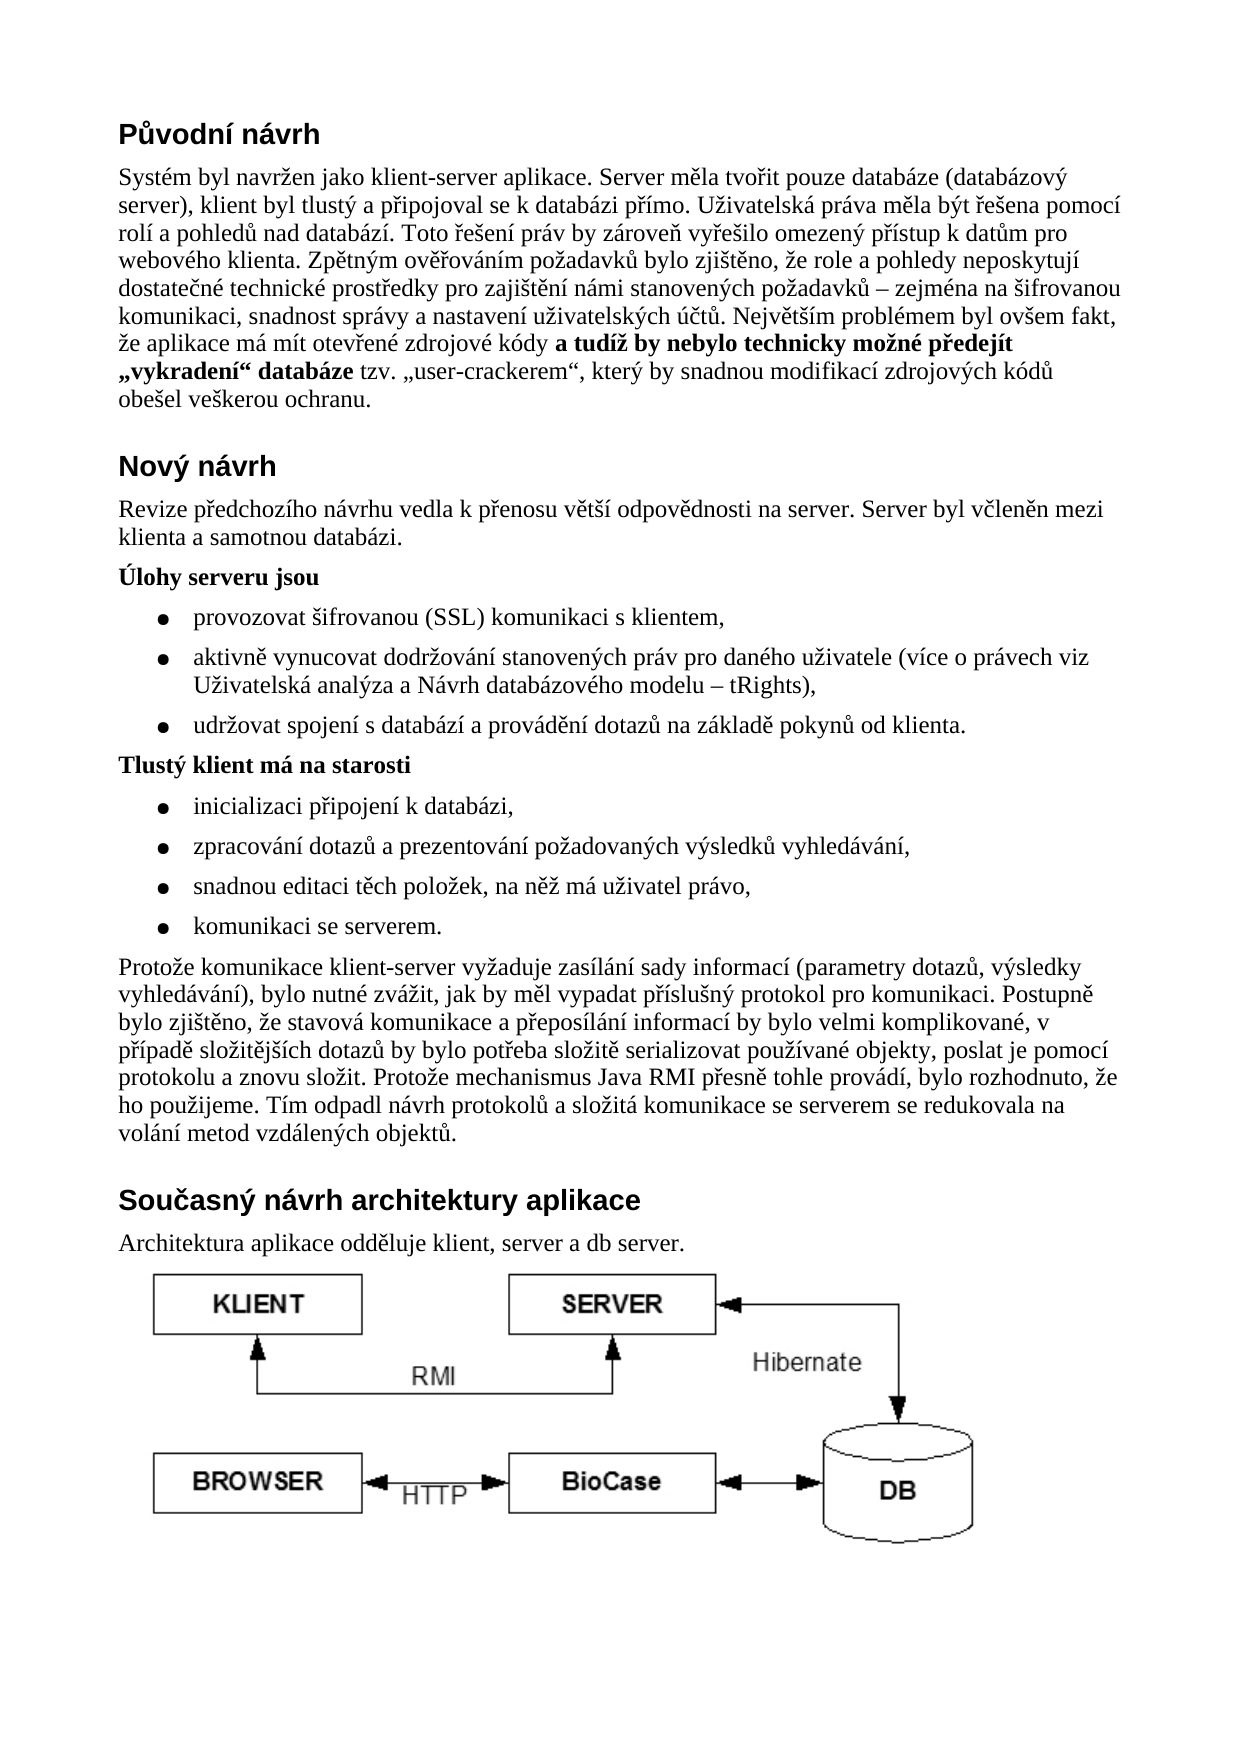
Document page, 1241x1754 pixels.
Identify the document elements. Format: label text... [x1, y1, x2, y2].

list udržovat spojení s databází a provádění dotazů na základě pokynů od klienta. [156, 711, 1122, 739]
subtitle Původní návrh [118, 118, 1122, 151]
list inicializaci připojení k databázi, [156, 792, 1122, 819]
subtitle Nový návrh [118, 450, 1122, 483]
list komunikaci se serverem. [156, 912, 1122, 940]
text Úlohy serveru jsou [118, 563, 1122, 591]
text Architektura aplikace odděluje klient, server a db server. [118, 1229, 1122, 1257]
text Protože komunikace klient-server vyžaduje zasílání sady informací (parametry dotazů, výsledky vyhledávání), bylo nutné zvážit, jak by měl vypadat příslušný protokol pro komunikaci. Postupně bylo zjištěno, že stavová komunikace a přeposílání informací by bylo velmi komplikované, v případě složitějších dotazů by bylo potřeba složitě serializovat používané objekty, poslat je pomocí protokolu a znovu složit. Protože mechanismus Java RMI přesně tohle provádí, bylo rozhodnuto, že ho použijeme. Tím odpadl návrh protokolů a složitá komunikace se serverem se redukovala na volání metod vzdálených objektů. [118, 953, 1122, 1147]
list snadnou editaci těch položek, na něž má uživatel právo, [156, 872, 1122, 900]
text Tlustý klient má na starosti [118, 752, 1122, 779]
text Revize předchozího návrhu vedla k přenosu větší odpovědnosti na server. Server byl včleněn mezi klienta a samotnou databázi. [118, 495, 1122, 551]
text Systém byl navržen jako klient-server aplikace. Server měla tvořit pouze databáze (databázový server), klient byl tlustý a připojoval se k databázi přímo. Uživatelská práva měla být řešena pomocí rolí a pohledů nad databází. Toto řešení práv by zároveň vyřešilo omezený přístup k datům pro webového klienta. Zpětným ověřováním požadavků bylo zjištěno, že role a pohledy neposkytují dostatečné technické prostředky pro zajištění námi stanovených požadavků – zejména na šifrovanou komunikaci, snadnost správy a nastavení uživatelských účtů. Největším problémem byl ovšem fakt, že aplikace má mít otevřené zdrojové kódy a tudíž by nebylo technicky možné předejít „vykradení“ databáze tzv. „user-crackerem“, který by snadnou modifikací zdrojových kódů obešel veškerou ochranu. [118, 163, 1122, 413]
picture [133, 1260, 988, 1561]
list zpracování dotazů a prezentování požadovaných výsledků vyhledávání, [156, 832, 1122, 860]
list aktivně vynucovat dodržování stanovených práv pro daného uživatele (více o právech viz Uživatelská analýza a Návrh databázového modelu – tRights), [156, 643, 1122, 699]
list provozovat šifrovanou (SSL) komunikaci s klientem, [156, 603, 1122, 631]
subtitle Současný návrh architektury aplikace [118, 1184, 1122, 1217]
